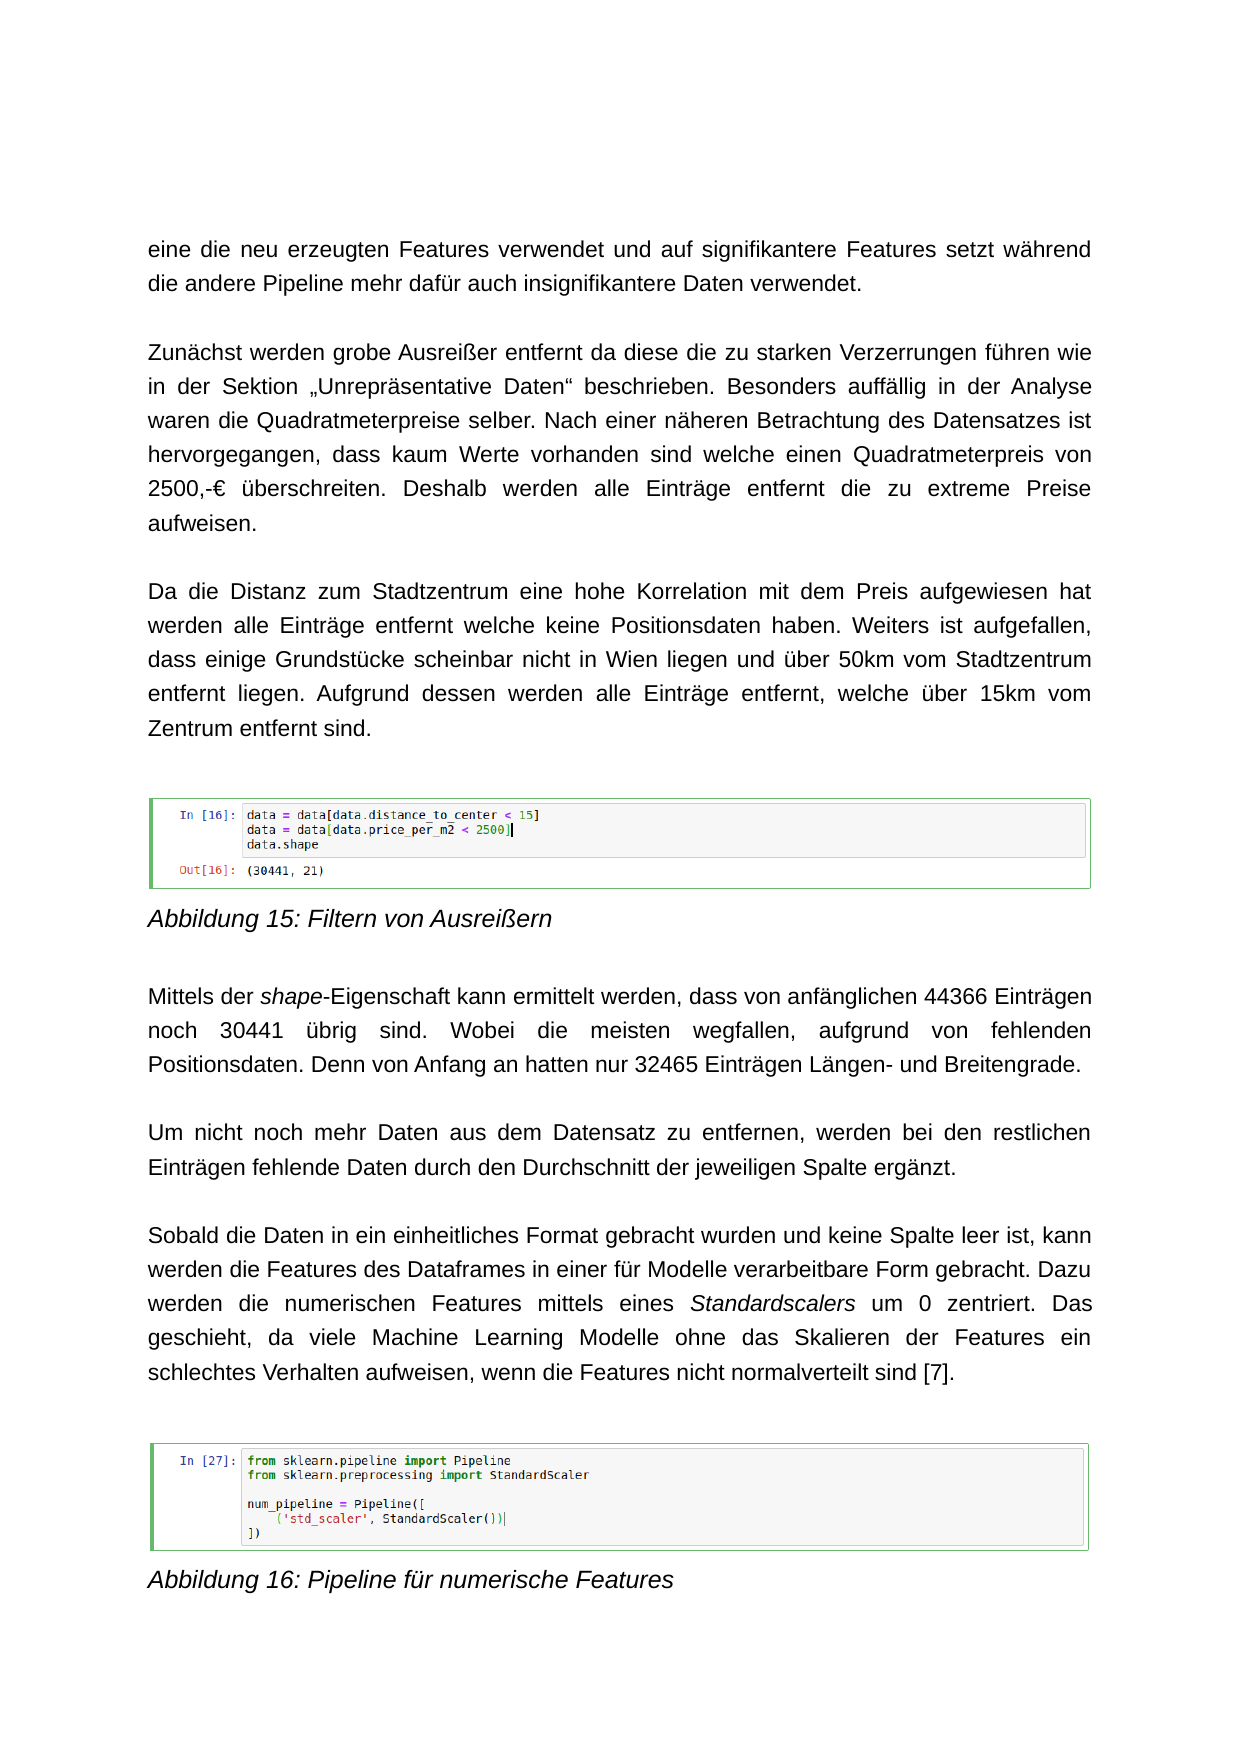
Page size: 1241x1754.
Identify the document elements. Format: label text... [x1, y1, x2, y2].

picture [147, 1439, 1093, 1552]
text Mittels der shape-Eigenschaft kann ermittelt werden, dass von anfänglichen 44366 Einträgen noch 30441 übrig sind. Wobei die meisten wegfallen, aufgrund von fehlenden Positionsdaten. Denn von Anfang an hatten nur 32465 Einträgen Längen- und Breitengrade. [148, 983, 1092, 1077]
text Da die Distanz zum Stadtzentrum eine hohe Korrelation mit dem Preis aufgewiesen hat werden alle Einträge entfernt welche keine Positionsdaten haben. Weiters ist aufgefallen, dass einige Grundstücke scheinbar nicht in Wien liegen und über 50km vom Stadtzentrum entfernt liegen. Aufgrund dessen werden alle Einträge entfernt, welche über 15km vom Zentrum entfernt sind. [148, 578, 1092, 741]
text Abbildung 15: Filtern von Ausreißern [148, 891, 1092, 933]
picture [147, 795, 1093, 891]
text eine die neu erzeugten Features verwendet und auf signifikantere Features setzt während die andere Pipeline mehr dafür auch insignifikantere Daten verwendet. [148, 236, 1092, 297]
text Sobald die Daten in ein einheitliches Format gebracht wurden und keine Spalte leer ist, kann werden die Features des Dataframes in einer für Modelle verarbeitbare Form gebracht. Dazu werden die numerischen Features mittels eines Standardscalers um 0 zentriert. Das geschieht, da viele Machine Learning Modelle ohne das Skalieren der Features ein schlechtes Verhalten aufweisen, wenn die Features nicht normalverteilt sind [7]. [148, 1222, 1092, 1385]
text Zunächst werden grobe Ausreißer entfernt da diese die zu starken Verzerrungen führen wie in der Sektion „Unrepräsentative Daten“ beschrieben. Besonders auffällig in der Analyse waren die Quadratmeterpreise selber. Nach einer näheren Betrachtung des Datensatzes ist hervorgegangen, dass kaum Werte vorhanden sind welche einen Quadratmeterpreis von 2500,-€ überschreiten. Deshalb werden alle Einträge entfernt die zu extreme Preise aufweisen. [148, 339, 1092, 536]
text Abbildung 16: Pipeline für numerische Features [148, 1552, 1092, 1594]
text Um nicht noch mehr Daten aus dem Datensatz zu entfernen, werden bei den restlichen Einträgen fehlende Daten durch den Durchschnitt der jeweiligen Spalte ergänzt. [148, 1119, 1092, 1180]
